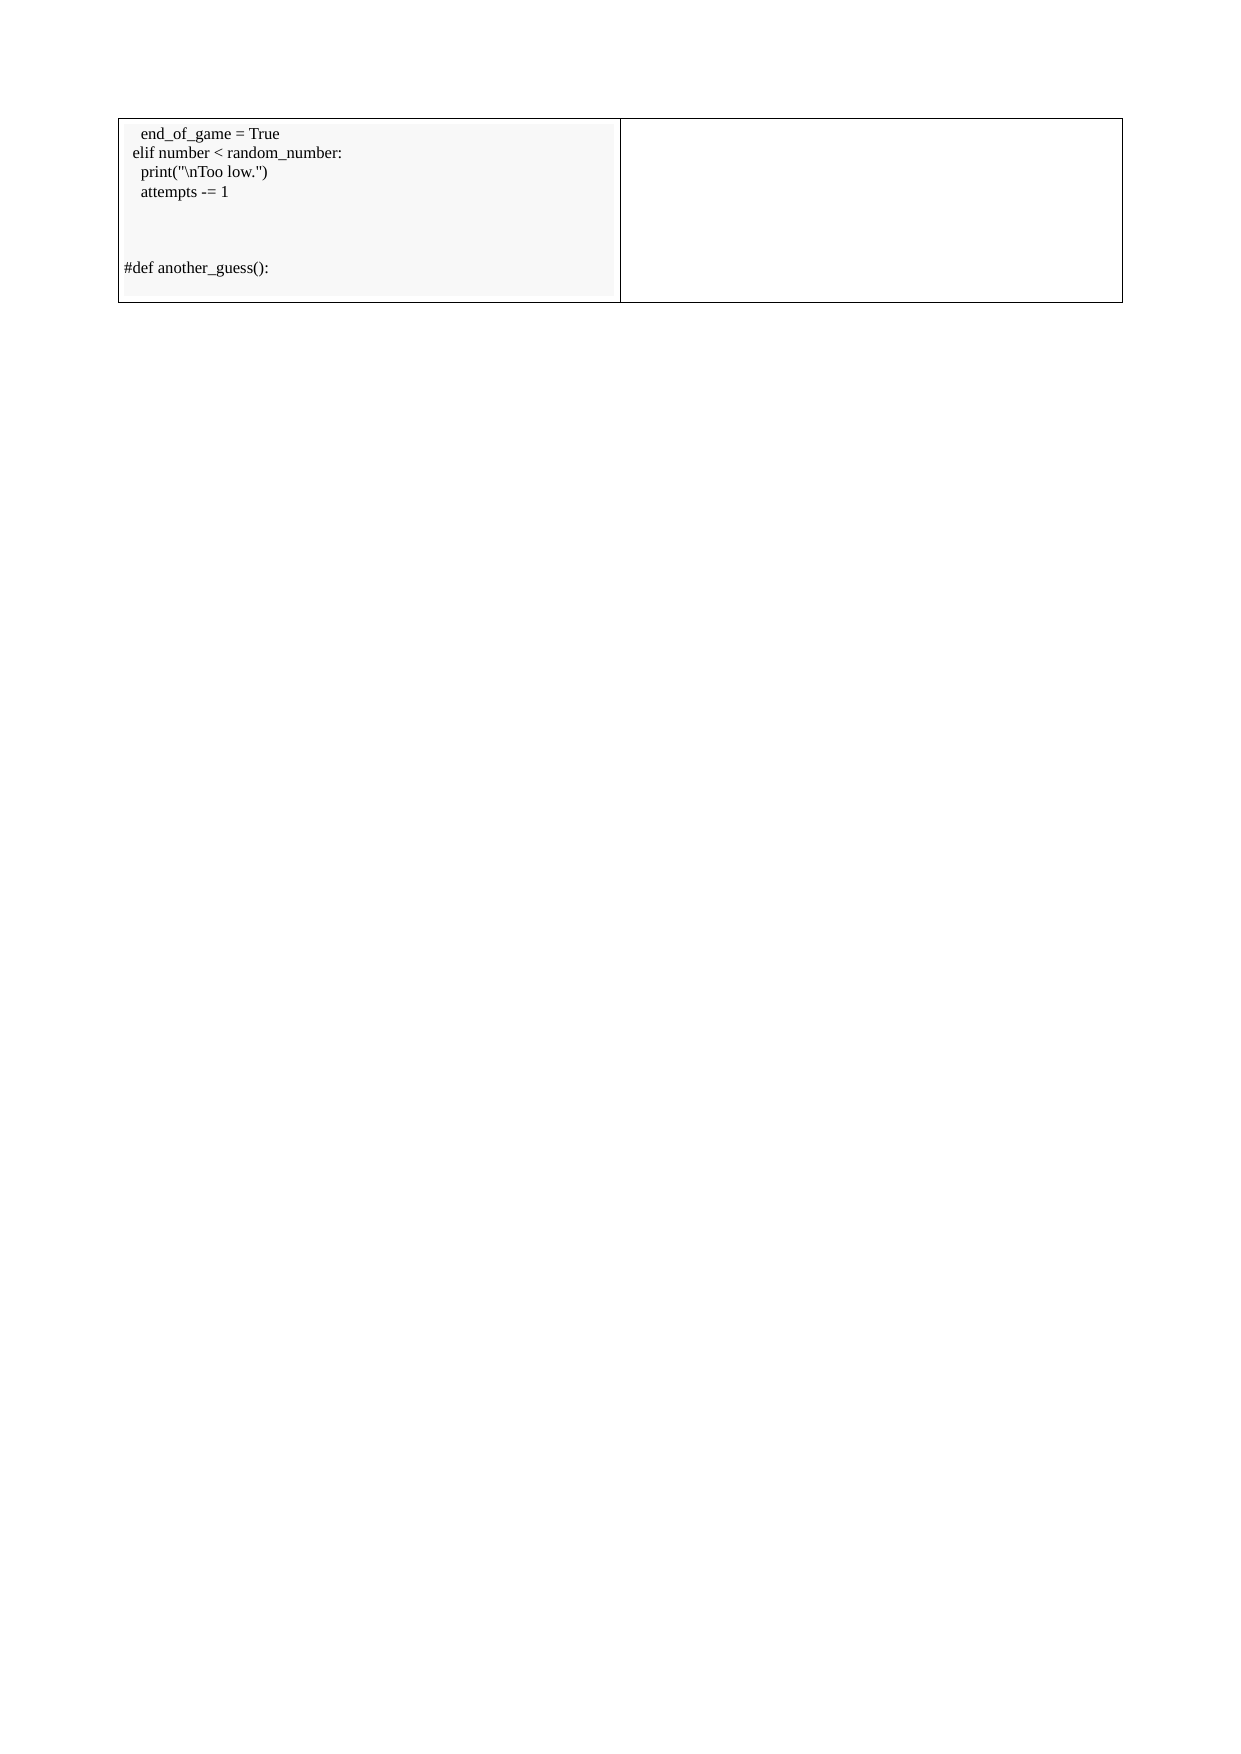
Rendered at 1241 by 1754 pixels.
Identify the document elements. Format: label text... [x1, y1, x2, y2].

table_header end_of_game = True elif number < random_number: print("\nToo low.") attempts -= 1 #def another_guess(): [119, 119, 620, 302]
table_header [621, 119, 1122, 302]
